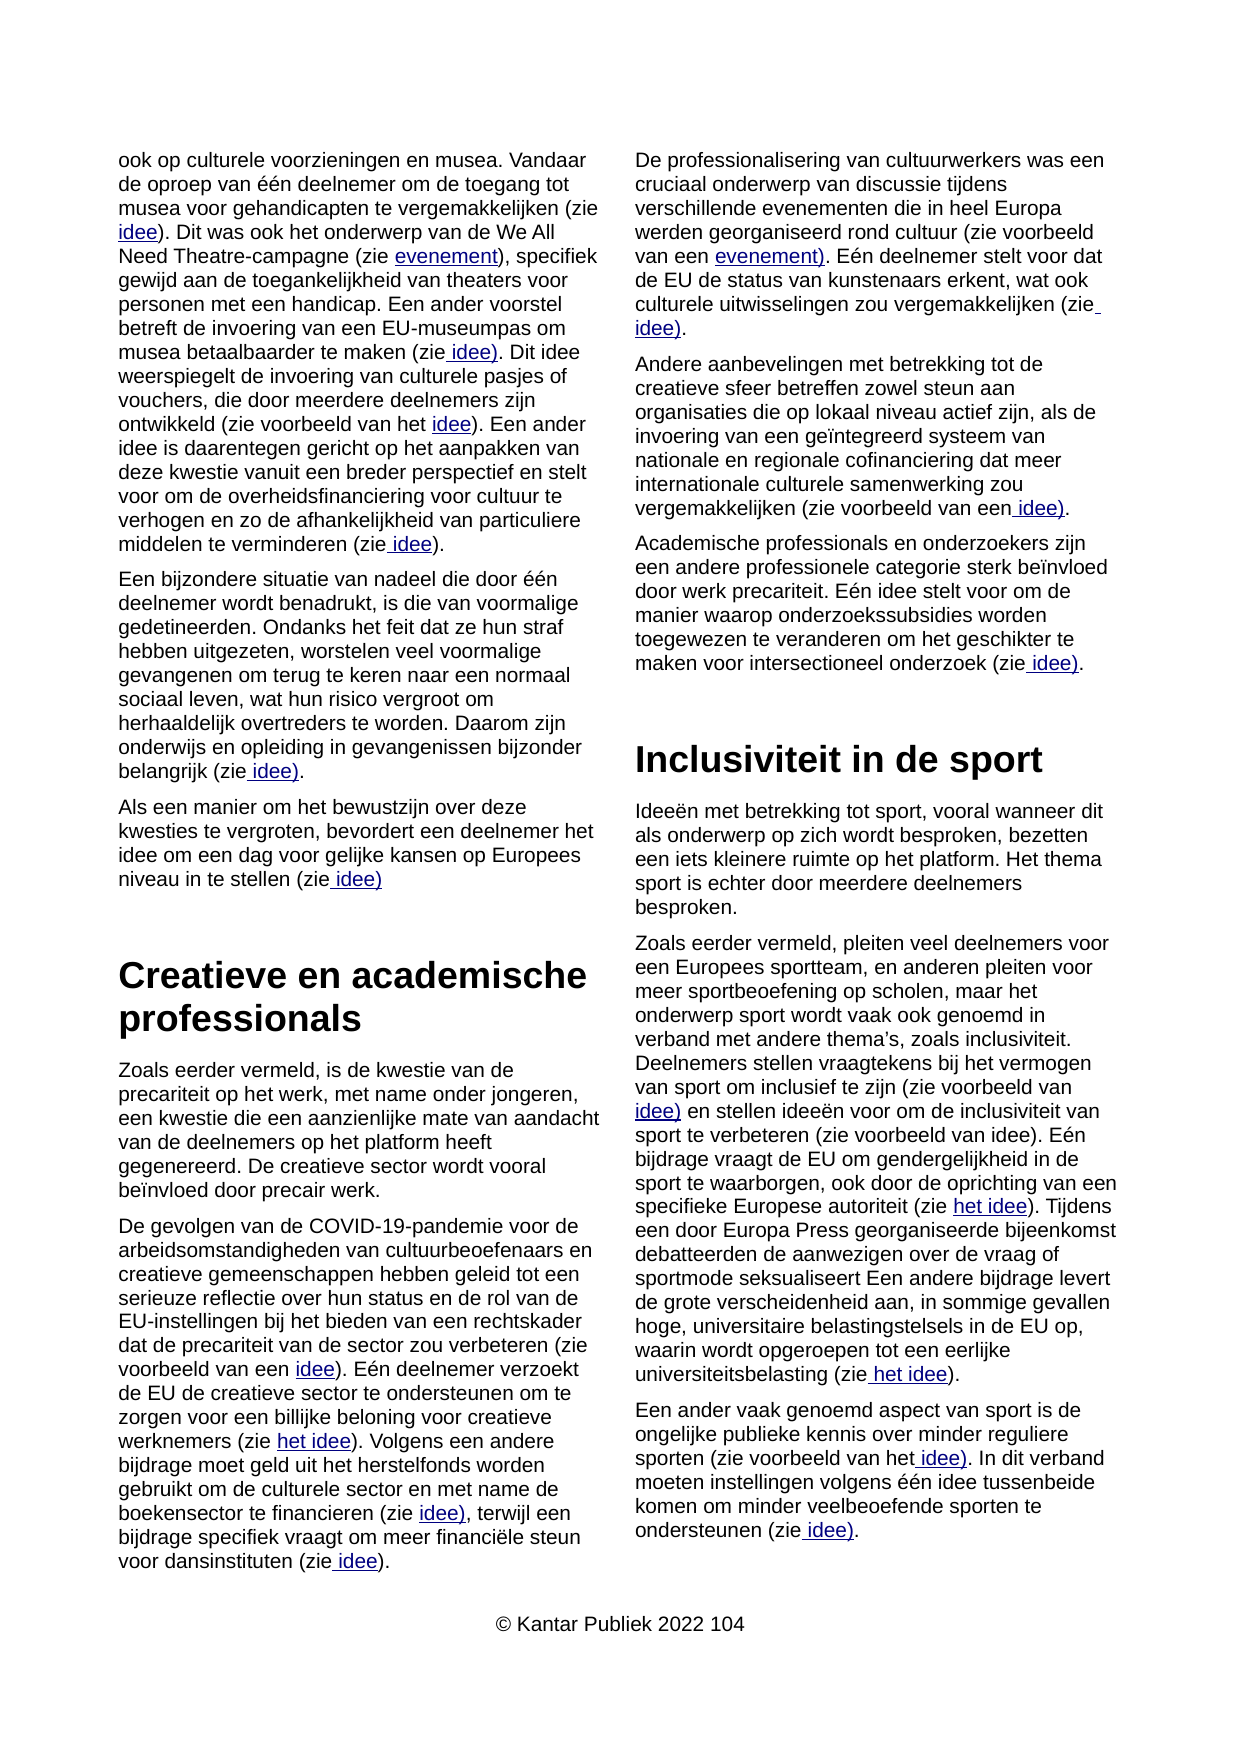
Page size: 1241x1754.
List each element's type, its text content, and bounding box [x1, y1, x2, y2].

subtitle Creatieve en academische professionals [118, 953, 605, 1039]
text Zoals eerder vermeld, is de kwestie van de precariteit op het werk, met name onder jongeren, een kwestie die een aanzienlijke mate van aandacht van de deelnemers op het platform heeft gegenereerd. De creatieve sector wordt vooral beïnvloed door precair werk. [118, 1058, 605, 1202]
text ook op culturele voorzieningen en musea. Vandaar de oproep van één deelnemer om de toegang tot musea voor gehandicapten te vergemakkelijken (zie idee). Dit was ook het onderwerp van de We All Need Theatre-campagne (zie evenement), specifiek gewijd aan de toegankelijkheid van theaters voor personen met een handicap. Een ander voorstel betreft de invoering van een EU-museumpas om musea betaalbaarder te maken (zie idee). Dit idee weerspiegelt de invoering van culturele pasjes of vouchers, die door meerdere deelnemers zijn ontwikkeld (zie voorbeeld van het idee). Een ander idee is daarentegen gericht op het aanpakken van deze kwestie vanuit een breder perspectief en stelt voor om de overheidsfinanciering voor cultuur te verhogen en zo de afhankelijkheid van particuliere middelen te verminderen (zie idee). [118, 148, 605, 555]
text Ideeën met betrekking tot sport, vooral wanneer dit als onderwerp op zich wordt besproken, bezetten een iets kleinere ruimte op het platform. Het thema sport is echter door meerdere deelnemers besproken. [635, 799, 1122, 919]
text Als een manier om het bewustzijn over deze kwesties te vergroten, bevordert een deelnemer het idee om een dag voor gelijke kansen op Europees niveau in te stellen (zie idee) [118, 795, 605, 891]
text Een ander vaak genoemd aspect van sport is de ongelijke publieke kennis over minder reguliere sporten (zie voorbeeld van het idee). In dit verband moeten instellingen volgens één idee tussenbeide komen om minder veelbeoefende sporten te ondersteunen (zie idee). [635, 1398, 1122, 1542]
text Andere aanbevelingen met betrekking tot de creatieve sfeer betreffen zowel steun aan organisaties die op lokaal niveau actief zijn, als de invoering van een geïntegreerd systeem van nationale en regionale cofinanciering dat meer internationale culturele samenwerking zou vergemakkelijken (zie voorbeeld van een idee). [635, 352, 1122, 519]
text De gevolgen van de COVID-19-pandemie voor de arbeidsomstandigheden van cultuurbeoefenaars en creatieve gemeenschappen hebben geleid tot een serieuze reflectie over hun status en de rol van de EU-instellingen bij het bieden van een rechtskader dat de precariteit van de sector zou verbeteren (zie voorbeeld van een idee). Eén deelnemer verzoekt de EU de creatieve sector te ondersteunen om te zorgen voor een billijke beloning voor creatieve werknemers (zie het idee). Volgens een andere bijdrage moet geld uit het herstelfonds worden gebruikt om de culturele sector en met name de boekensector te financieren (zie idee), terwijl een bijdrage specifiek vraagt om meer financiële steun voor dansinstituten (zie idee). [118, 1213, 605, 1573]
subtitle Inclusiviteit in de sport [635, 737, 1122, 781]
text Zoals eerder vermeld, pleiten veel deelnemers voor een Europees sportteam, en anderen pleiten voor meer sportbeoefening op scholen, maar het onderwerp sport wordt vaak ook genoemd in verband met andere thema’s, zoals inclusiviteit. Deelnemers stellen vraagtekens bij het vermogen van sport om inclusief te zijn (zie voorbeeld van idee) en stellen ideeën voor om de inclusiviteit van sport te verbeteren (zie voorbeeld van idee). Eén bijdrage vraagt de EU om gendergelijkheid in de sport te waarborgen, ook door de oprichting van een specifieke Europese autoriteit (zie het idee). Tijdens een door Europa Press georganiseerde bijeenkomst debatteerden de aanwezigen over de vraag of sportmode seksualiseert Een andere bijdrage levert de grote verscheidenheid aan, in sommige gevallen hoge, universitaire belastingstelsels in de EU op, waarin wordt opgeroepen tot een eerlijke universiteitsbelasting (zie het idee). [635, 931, 1122, 1386]
text Academische professionals en onderzoekers zijn een andere professionele categorie sterk beïnvloed door werk precariteit. Eén idee stelt voor om de manier waarop onderzoekssubsidies worden toegewezen te veranderen om het geschikter te maken voor intersectioneel onderzoek (zie idee). [635, 531, 1122, 675]
text De professionalisering van cultuurwerkers was een cruciaal onderwerp van discussie tijdens verschillende evenementen die in heel Europa werden georganiseerd rond cultuur (zie voorbeeld van een evenement). Eén deelnemer stelt voor dat de EU de status van kunstenaars erkent, wat ook culturele uitwisselingen zou vergemakkelijken (zie idee). [635, 148, 1122, 340]
text Een bijzondere situatie van nadeel die door één deelnemer wordt benadrukt, is die van voormalige gedetineerden. Ondanks het feit dat ze hun straf hebben uitgezeten, worstelen veel voormalige gevangenen om terug te keren naar een normaal sociaal leven, wat hun risico vergroot om herhaaldelijk overtreders te worden. Daarom zijn onderwijs en opleiding in gevangenissen bijzonder belangrijk (zie idee). [118, 567, 605, 783]
